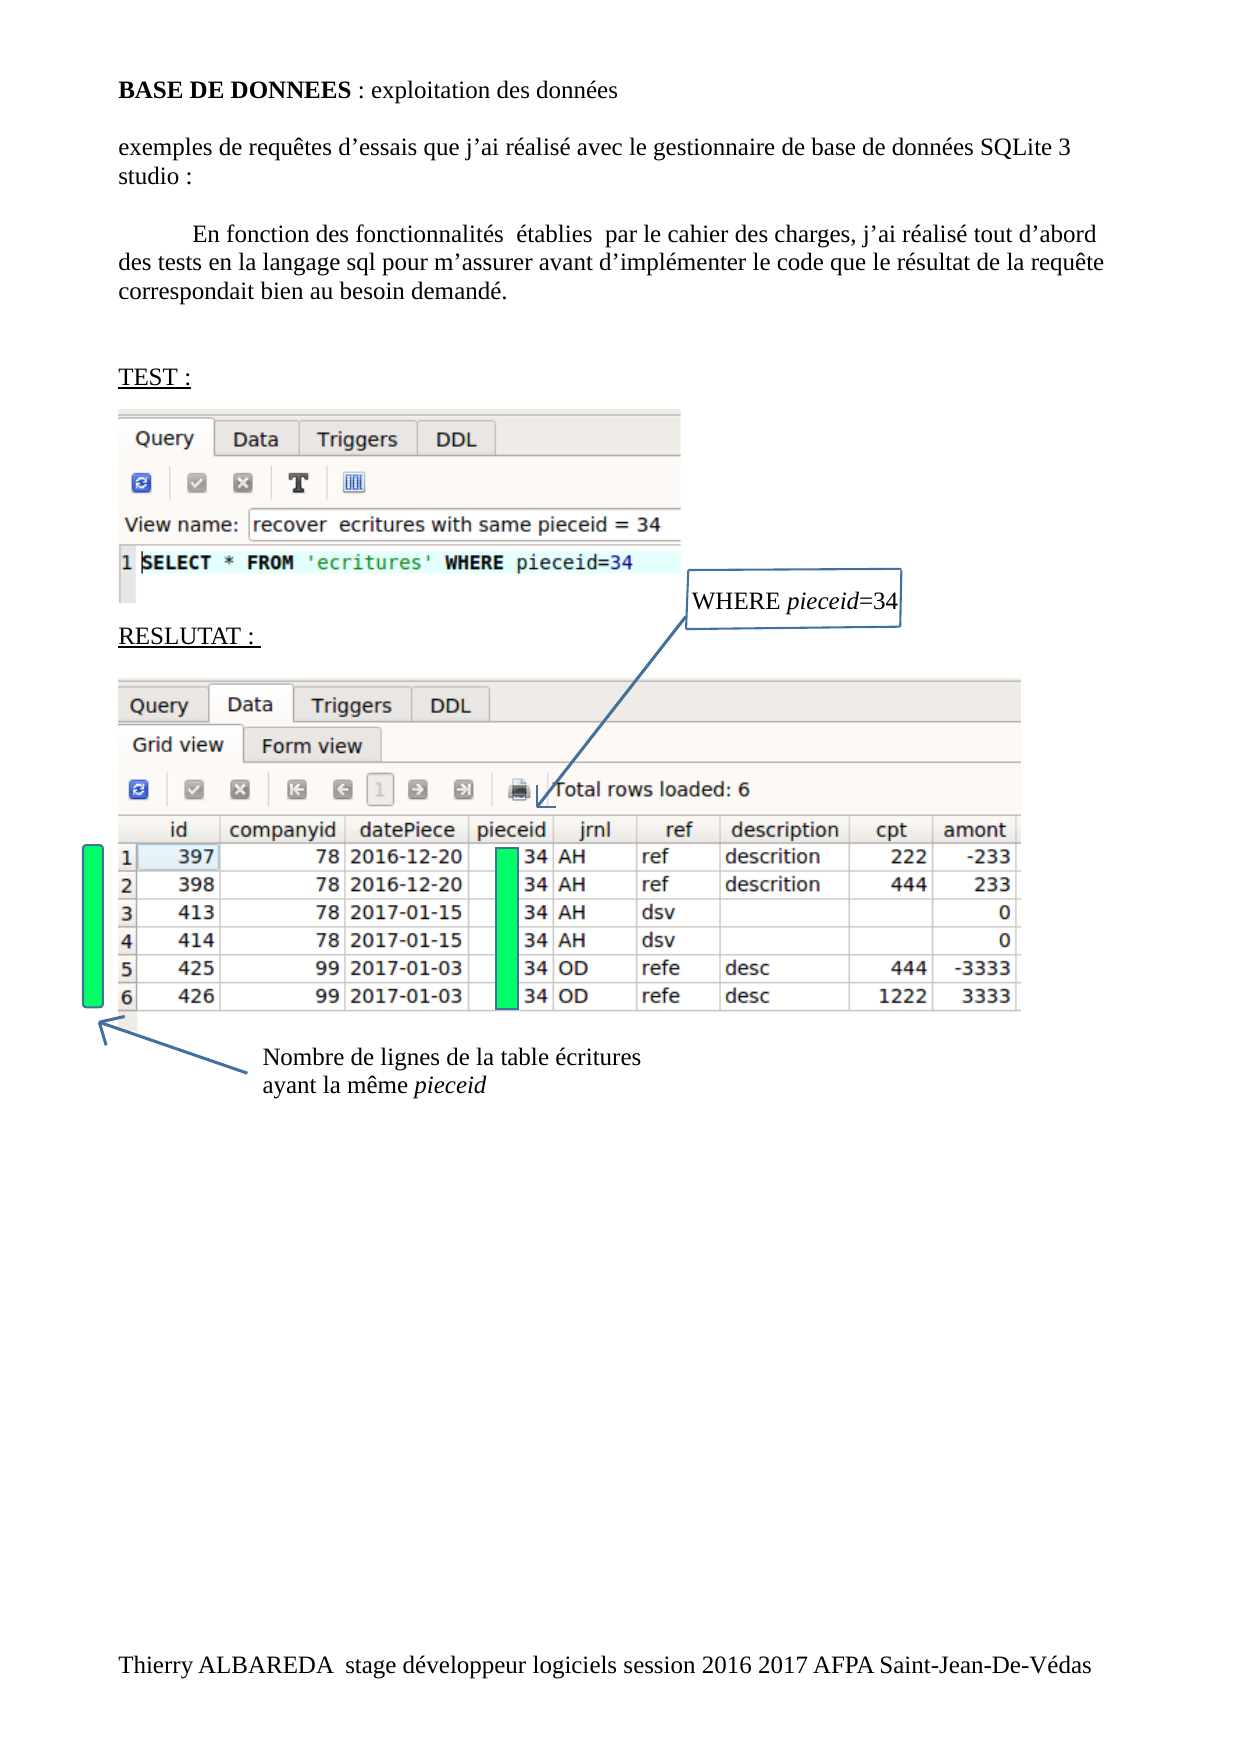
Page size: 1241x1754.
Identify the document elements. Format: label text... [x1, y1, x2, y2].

text En fonction des fonctionnalités établies par le cahier des charges, j’ai réalisé tout d’abord des tests en la langage sql pour m’assurer avant d’implémenter le code que le résultat de la requête correspondait bien au besoin demandé. [118, 219, 1122, 305]
text TEST : [118, 362, 1122, 391]
text exemples de requêtes d’essais que j’ai réalisé avec le gestionnaire de base de données SQLite 3 studio : [118, 132, 1122, 190]
text [663, 621, 1122, 650]
picture [118, 678, 1021, 1031]
text RESLUTAT : [118, 621, 679, 650]
text BASE DE DONNEES : exploitation des données [118, 75, 1122, 104]
picture [118, 409, 681, 603]
